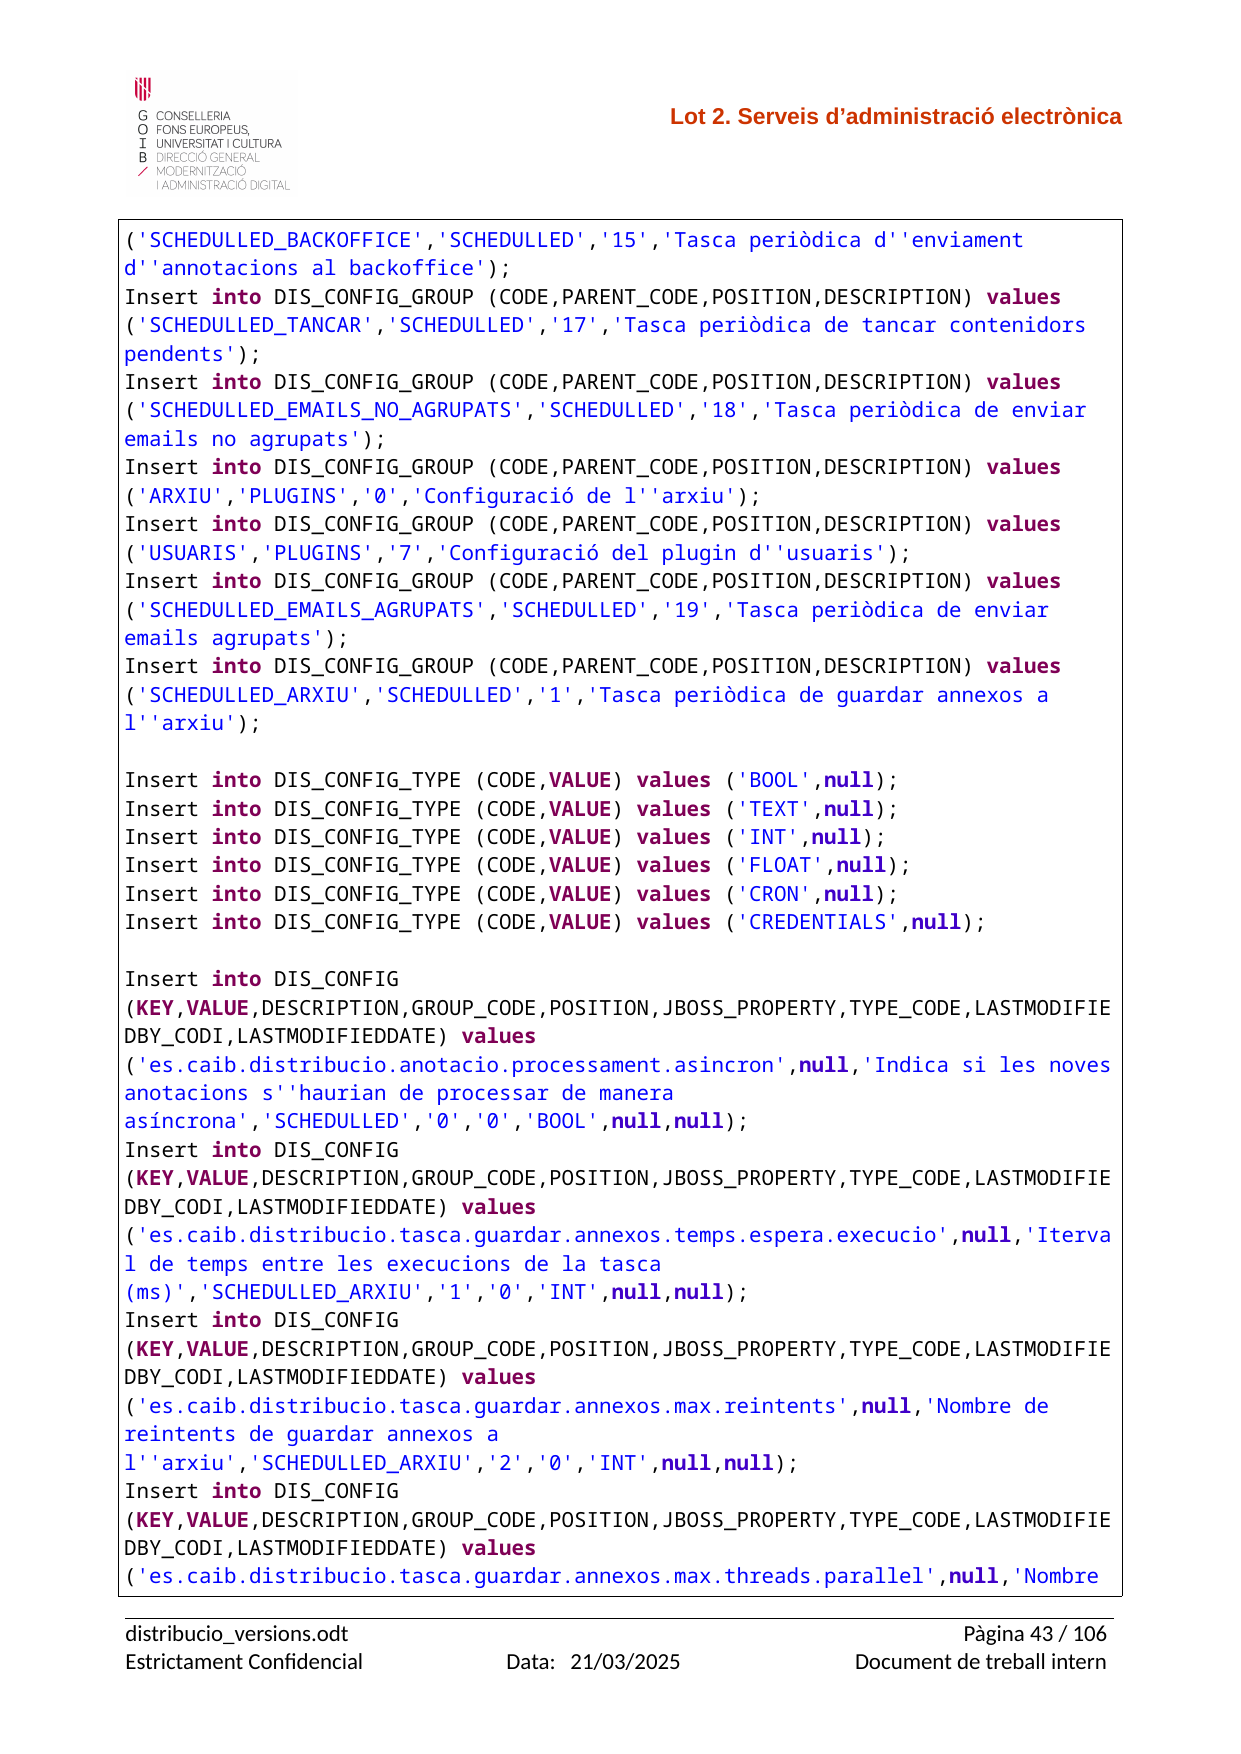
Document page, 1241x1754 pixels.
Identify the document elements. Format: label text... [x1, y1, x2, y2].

picture [126, 70, 299, 197]
table_header ('SCHEDULLED_BACKOFFICE','SCHEDULLED','15','Tasca periòdica d''enviament d''annotacions al backoffice'); Insert into DIS_CONFIG_GROUP (CODE,PARENT_CODE,POSITION,DESCRIPTION) values ('SCHEDULLED_TANCAR','SCHEDULLED','17','Tasca periòdica de tancar contenidors pendents'); Insert into DIS_CONFIG_GROUP (CODE,PARENT_CODE,POSITION,DESCRIPTION) values ('SCHEDULLED_EMAILS_NO_AGRUPATS','SCHEDULLED','18','Tasca periòdica de enviar emails no agrupats'); Insert into DIS_CONFIG_GROUP (CODE,PARENT_CODE,POSITION,DESCRIPTION) values ('ARXIU','PLUGINS','0','Configuració de l''arxiu'); Insert into DIS_CONFIG_GROUP (CODE,PARENT_CODE,POSITION,DESCRIPTION) values ('USUARIS','PLUGINS','7','Configuració del plugin d''usuaris'); Insert into DIS_CONFIG_GROUP (CODE,PARENT_CODE,POSITION,DESCRIPTION) values ('SCHEDULLED_EMAILS_AGRUPATS','SCHEDULLED','19','Tasca periòdica de enviar emails agrupats'); Insert into DIS_CONFIG_GROUP (CODE,PARENT_CODE,POSITION,DESCRIPTION) values ('SCHEDULLED_ARXIU','SCHEDULLED','1','Tasca periòdica de guardar annexos a l''arxiu'); Insert into DIS_CONFIG_TYPE (CODE,VALUE) values ('BOOL',null); Insert into DIS_CONFIG_TYPE (CODE,VALUE) values ('TEXT',null); Insert into DIS_CONFIG_TYPE (CODE,VALUE) values ('INT',null); Insert into DIS_CONFIG_TYPE (CODE,VALUE) values ('FLOAT',null); Insert into DIS_CONFIG_TYPE (CODE,VALUE) values ('CRON',null); Insert into DIS_CONFIG_TYPE (CODE,VALUE) values ('CREDENTIALS',null); Insert into DIS_CONFIG (KEY,VALUE,DESCRIPTION,GROUP_CODE,POSITION,JBOSS_PROPERTY,TYPE_CODE,LASTMODIFIEDBY_CODI,LASTMODIFIEDDATE) values ('es.caib.distribucio.anotacio.processament.asincron',null,'Indica si les noves anotacions s''haurian de processar de manera asíncrona','SCHEDULLED','0','0','BOOL',null,null); Insert into DIS_CONFIG (KEY,VALUE,DESCRIPTION,GROUP_CODE,POSITION,JBOSS_PROPERTY,TYPE_CODE,LASTMODIFIEDBY_CODI,LASTMODIFIEDDATE) values ('es.caib.distribucio.tasca.guardar.annexos.temps.espera.execucio',null,'Iterval de temps entre les execucions de la tasca (ms)','SCHEDULLED_ARXIU','1','0','INT',null,null); Insert into DIS_CONFIG (KEY,VALUE,DESCRIPTION,GROUP_CODE,POSITION,JBOSS_PROPERTY,TYPE_CODE,LASTMODIFIEDBY_CODI,LASTMODIFIEDDATE) values ('es.caib.distribucio.tasca.guardar.annexos.max.reintents',null,'Nombre de reintents de guardar annexos a l''arxiu','SCHEDULLED_ARXIU','2','0','INT',null,null); Insert into DIS_CONFIG (KEY,VALUE,DESCRIPTION,GROUP_CODE,POSITION,JBOSS_PROPERTY,TYPE_CODE,LASTMODIFIEDBY_CODI,LASTMODIFIEDDATE) values ('es.caib.distribucio.tasca.guardar.annexos.max.threads.parallel',null,'Nombre [119, 220, 1122, 1596]
